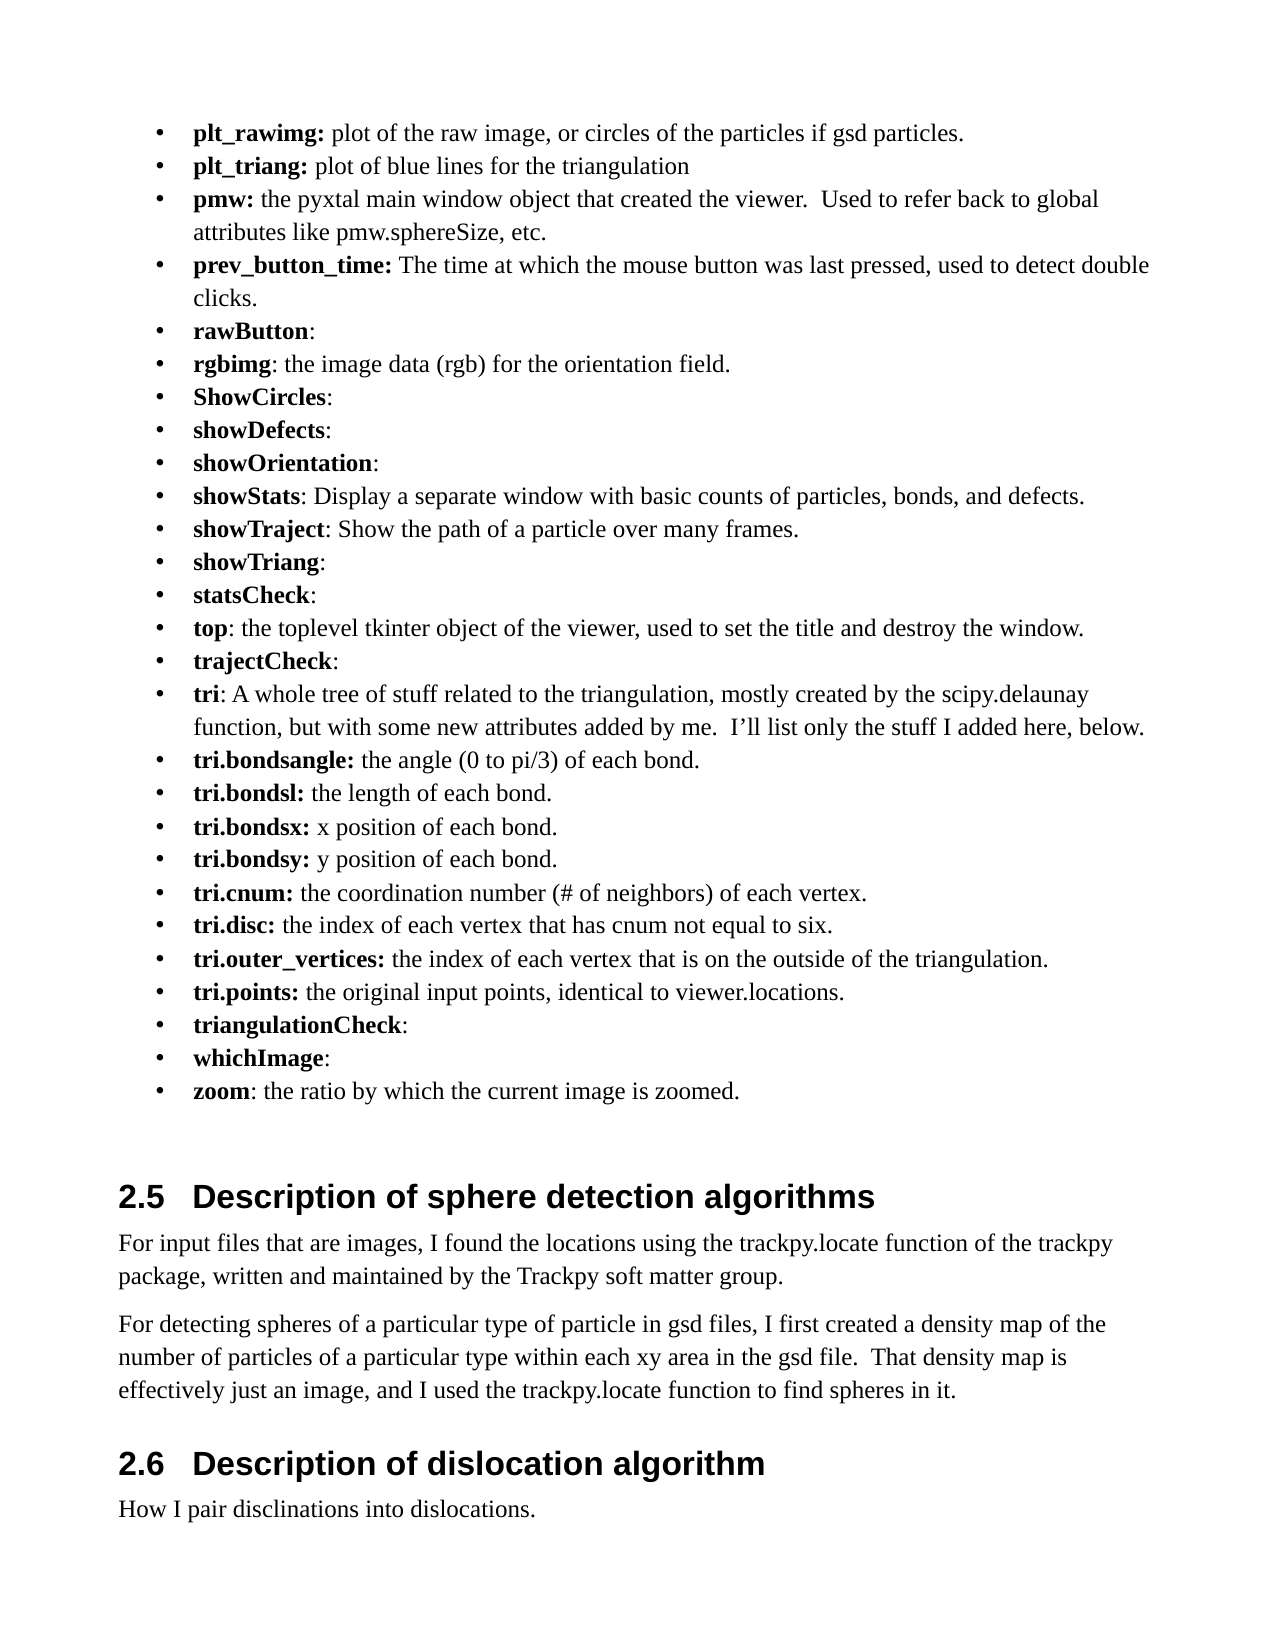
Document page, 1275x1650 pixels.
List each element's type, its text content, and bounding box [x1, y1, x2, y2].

list tri.bondsy: y position of each bond. [156, 844, 1157, 873]
list tri.disc: the index of each vertex that has cnum not equal to six. [156, 911, 1157, 939]
list showTraject: Show the path of a particle over many frames. [156, 514, 1157, 543]
list ShowCircles: [156, 382, 1157, 411]
list plt_triang: plot of blue lines for the triangulation [156, 151, 1157, 180]
list rgbimg: the image data (rgb) for the orientation field. [156, 349, 1157, 378]
list tri.outer_vertices: the index of each vertex that is on the outside of the triangulation. [156, 944, 1157, 972]
list showDefects: [156, 415, 1157, 444]
list triangulationCheck: [156, 1010, 1157, 1038]
text How I pair disclinations into dislocations. [118, 1494, 1157, 1523]
list tri.bondsangle: the angle (0 to pi/3) of each bond. [156, 746, 1157, 774]
list tri.cnum: the coordination number (# of neighbors) of each vertex. [156, 878, 1157, 906]
list showStats: Display a separate window with basic counts of particles, bonds, and defects. [156, 481, 1157, 510]
list tri.bondsx: x position of each bond. [156, 812, 1157, 840]
list rawButton: [156, 316, 1157, 345]
list plt_rawimg: plot of the raw image, or circles of the particles if gsd particles. [156, 118, 1157, 147]
list tri: A whole tree of stuff related to the triangulation, mostly created by the scipy.delaunay function, but with some new attributes added by me. I’ll list only the stuff I added here, below. [156, 679, 1157, 741]
subtitle Description of sphere detection algorithms [118, 1177, 1157, 1216]
list trajectCheck: [156, 646, 1157, 675]
text For input files that are images, I found the locations using the trackpy.locate function of the trackpy package, written and maintained by the Trackpy soft matter group. [118, 1228, 1157, 1290]
list whichImage: [156, 1043, 1157, 1071]
list tri.bondsl: the length of each bond. [156, 778, 1157, 807]
list prev_button_time: The time at which the mouse button was last pressed, used to detect double clicks. [156, 250, 1157, 312]
subtitle Description of dislocation algorithm [118, 1443, 1157, 1482]
text For detecting spheres of a particular type of particle in gsd files, I first created a density map of the number of particles of a particular type within each xy area in the gsd file. That density map is effectively just an image, and I used the trackpy.locate function to find spheres in it. [118, 1309, 1157, 1404]
list tri.points: the original input points, identical to viewer.locations. [156, 977, 1157, 1005]
list showTriang: [156, 547, 1157, 576]
list top: the toplevel tkinter object of the viewer, used to set the title and destroy the window. [156, 613, 1157, 642]
list zoom: the ratio by which the current image is zoomed. [156, 1076, 1157, 1104]
list pmw: the pyxtal main window object that created the viewer. Used to refer back to global attributes like pmw.sphereSize, etc. [156, 184, 1157, 246]
list showOrientation: [156, 448, 1157, 477]
list statsCheck: [156, 580, 1157, 609]
